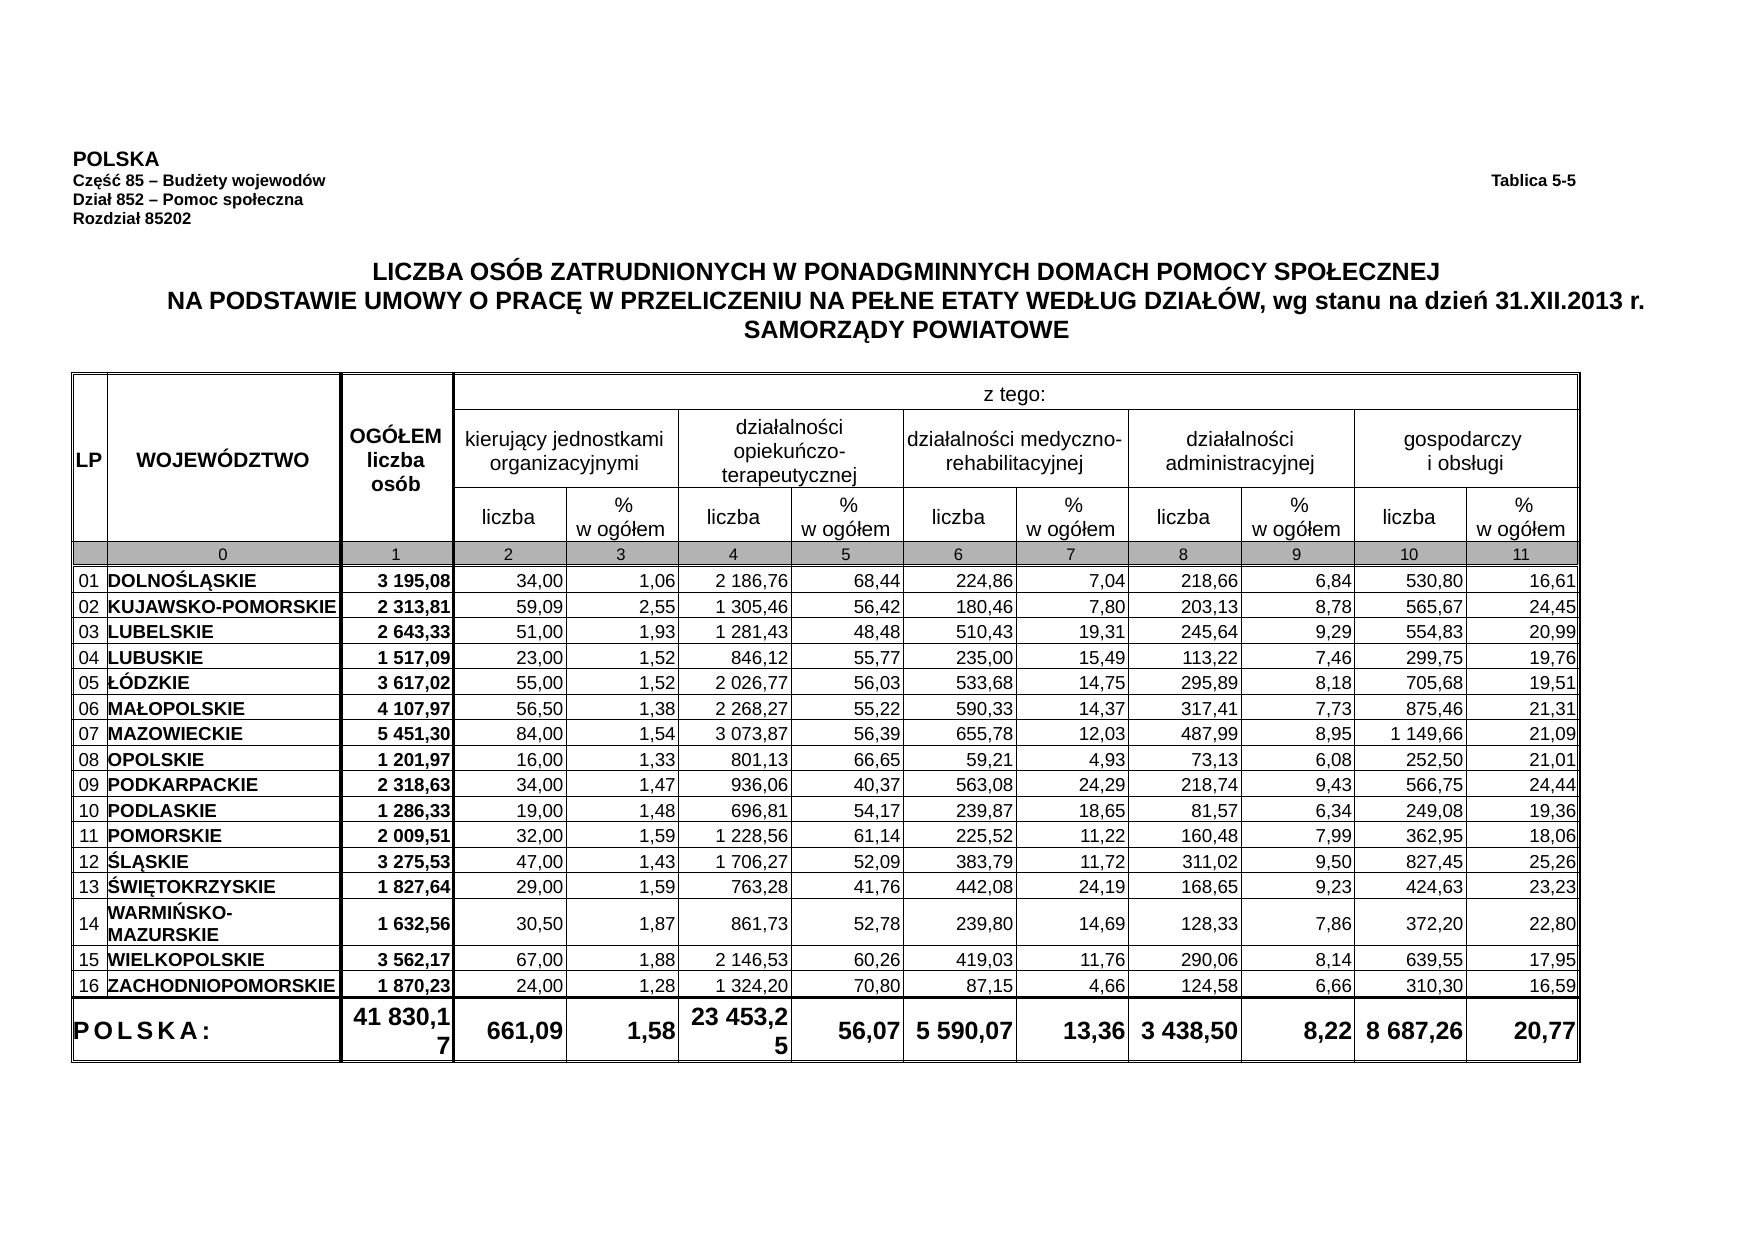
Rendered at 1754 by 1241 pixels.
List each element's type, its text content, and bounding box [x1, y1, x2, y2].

table_cell 6,84 [1242, 567, 1354, 592]
table_cell 9,50 [1242, 848, 1354, 872]
table_cell 655,78 [904, 720, 1016, 745]
table_cell 29,00 [455, 873, 566, 898]
table_cell 12 [74, 848, 107, 872]
table_cell KUJAWSKO-POMORSKIE [108, 593, 339, 617]
table_cell 6,66 [1242, 971, 1354, 996]
table_cell 1,28 [567, 971, 678, 996]
table_cell 7,99 [1242, 822, 1354, 847]
subtitle SAMORZĄDY POWIATOWE [148, 314, 1665, 343]
table_cell 54,17 [792, 797, 903, 821]
table_cell 6,34 [1242, 797, 1354, 821]
table_cell 16,59 [1467, 971, 1577, 996]
table_cell 1 [343, 542, 452, 564]
table_cell 7,04 [1017, 567, 1128, 592]
table_cell 2 026,77 [679, 669, 791, 694]
table_cell 2 268,27 [679, 695, 791, 719]
table_cell 1,59 [567, 873, 678, 898]
table_cell 1,54 [567, 720, 678, 745]
table_cell 1,43 [567, 848, 678, 872]
table_cell 2 313,81 [343, 593, 452, 617]
table_cell 14 [74, 899, 107, 945]
table_cell 11,22 [1017, 822, 1128, 847]
table_cell ŁÓDZKIE [108, 669, 339, 694]
text Część 85 – Budżety wojewodów Tablica 5-5 [73, 171, 1665, 190]
table_cell 311,02 [1129, 848, 1241, 872]
table_cell 6,08 [1242, 746, 1354, 770]
table_cell 84,00 [455, 720, 566, 745]
table_cell 2,55 [567, 593, 678, 617]
table_cell 52,09 [792, 848, 903, 872]
table_cell 06 [74, 695, 107, 719]
table_cell 19,76 [1467, 644, 1577, 668]
table_cell 249,08 [1355, 797, 1466, 821]
table_cell 05 [74, 669, 107, 694]
table_cell 55,77 [792, 644, 903, 668]
table_cell 5 451,30 [343, 720, 452, 745]
table_cell 02 [74, 593, 107, 617]
table_cell 16,00 [455, 746, 566, 770]
table_cell 1 324,20 [679, 971, 791, 996]
table_cell 846,12 [679, 644, 791, 668]
table_cell 70,80 [792, 971, 903, 996]
table_cell 24,00 [455, 971, 566, 996]
table_cell 13,36 [1017, 999, 1128, 1059]
table_cell 1 517,09 [343, 644, 452, 668]
table_cell 8 [1129, 542, 1241, 564]
table_cell 168,65 [1129, 873, 1241, 898]
table_cell 14,75 [1017, 669, 1128, 694]
table_cell POLSKA: [74, 999, 339, 1059]
text Dział 852 – Pomoc społeczna [73, 190, 1665, 209]
table_cell 59,21 [904, 746, 1016, 770]
table_cell 61,14 [792, 822, 903, 847]
table_cell 1 281,43 [679, 618, 791, 643]
table_cell liczba [679, 488, 791, 541]
table_cell 13 [74, 873, 107, 898]
table_cell 24,19 [1017, 873, 1128, 898]
table_cell 9,43 [1242, 771, 1354, 796]
table_cell 19,51 [1467, 669, 1577, 694]
table_cell 1,38 [567, 695, 678, 719]
table_cell 2 186,76 [679, 567, 791, 592]
table_cell 3 275,53 [343, 848, 452, 872]
table_cell 81,57 [1129, 797, 1241, 821]
table_cell LUBUSKIE [108, 644, 339, 668]
table_cell 0 [108, 542, 339, 564]
table_cell 15 [74, 946, 107, 970]
table_cell 68,44 [792, 567, 903, 592]
table_cell 124,58 [1129, 971, 1241, 996]
table_cell 4 107,97 [343, 695, 452, 719]
table_cell 218,74 [1129, 771, 1241, 796]
table_cell 252,50 [1355, 746, 1466, 770]
table_cell 3 073,87 [679, 720, 791, 745]
table_cell 16,61 [1467, 567, 1577, 592]
table_cell 9,29 [1242, 618, 1354, 643]
table_cell 11 [1467, 542, 1577, 564]
table_cell LUBELSKIE [108, 618, 339, 643]
table_cell 9,23 [1242, 873, 1354, 898]
table_cell % w ogółem [1017, 488, 1128, 541]
table_cell 1 827,64 [343, 873, 452, 898]
table_header OGÓŁEM liczba osób [343, 375, 452, 541]
table_header LP [74, 375, 107, 541]
table_cell 160,48 [1129, 822, 1241, 847]
table_cell 696,81 [679, 797, 791, 821]
table_cell 17,95 [1467, 946, 1577, 970]
subtitle NA PODSTAWIE UMOWY O PRACĘ W PRZELICZENIU NA PEŁNE ETATY WEDŁUG DZIAŁÓW, wg stanu na dzień 31.XII.2013 r. [148, 286, 1665, 314]
table_cell liczba [1355, 488, 1466, 541]
table_cell 128,33 [1129, 899, 1241, 945]
table_cell [74, 542, 107, 564]
table_cell 59,09 [455, 593, 566, 617]
table_cell 936,06 [679, 771, 791, 796]
table_cell 239,80 [904, 899, 1016, 945]
table_cell MAZOWIECKIE [108, 720, 339, 745]
table_cell 566,75 [1355, 771, 1466, 796]
table_cell 21,31 [1467, 695, 1577, 719]
table_cell 245,64 [1129, 618, 1241, 643]
table_cell 1,59 [567, 822, 678, 847]
table_cell 1,87 [567, 899, 678, 945]
table_cell 20,99 [1467, 618, 1577, 643]
table_cell 08 [74, 746, 107, 770]
table_cell 1,52 [567, 669, 678, 694]
table_cell 7,86 [1242, 899, 1354, 945]
table_cell 23 453,25 [679, 999, 791, 1059]
table_cell 1 286,33 [343, 797, 452, 821]
table_cell ŚLĄSKIE [108, 848, 339, 872]
table_cell 56,03 [792, 669, 903, 694]
table_cell 1,52 [567, 644, 678, 668]
table_cell 310,30 [1355, 971, 1466, 996]
table_cell 21,09 [1467, 720, 1577, 745]
table_cell 30,50 [455, 899, 566, 945]
table_cell liczba [904, 488, 1016, 541]
table_cell 14,37 [1017, 695, 1128, 719]
table_cell 1,33 [567, 746, 678, 770]
table_cell 9 [1242, 542, 1354, 564]
table_cell 01 [74, 567, 107, 592]
table_cell 3 195,08 [343, 567, 452, 592]
table_cell 11,72 [1017, 848, 1128, 872]
table_cell 09 [74, 771, 107, 796]
table_cell 3 [567, 542, 678, 564]
table_cell 1,93 [567, 618, 678, 643]
table_cell 442,08 [904, 873, 1016, 898]
table_cell 875,46 [1355, 695, 1466, 719]
table_cell 1 228,56 [679, 822, 791, 847]
table_cell 10 [74, 797, 107, 821]
table_cell 18,65 [1017, 797, 1128, 821]
table_cell liczba [455, 488, 566, 541]
table_cell 15,49 [1017, 644, 1128, 668]
text Rozdział 85202 [73, 209, 1665, 228]
table_cell 14,69 [1017, 899, 1128, 945]
table_cell 3 562,17 [343, 946, 452, 970]
table_cell 661,09 [455, 999, 566, 1059]
table_cell 861,73 [679, 899, 791, 945]
table_cell 1,06 [567, 567, 678, 592]
table_cell 1,88 [567, 946, 678, 970]
table_cell 34,00 [455, 567, 566, 592]
table_cell PODLASKIE [108, 797, 339, 821]
table_cell 1 201,97 [343, 746, 452, 770]
table_cell 419,03 [904, 946, 1016, 970]
table_cell 362,95 [1355, 822, 1466, 847]
table_cell gospodarczy i obsługi [1355, 410, 1577, 487]
table_cell 67,00 [455, 946, 566, 970]
table_cell 2 [455, 542, 566, 564]
table_cell 510,43 [904, 618, 1016, 643]
table_cell 10 [1355, 542, 1466, 564]
table_cell 56,39 [792, 720, 903, 745]
table_cell 639,55 [1355, 946, 1466, 970]
table_cell POMORSKIE [108, 822, 339, 847]
table_cell 19,31 [1017, 618, 1128, 643]
table_cell 87,15 [904, 971, 1016, 996]
table_cell DOLNOŚLĄSKIE [108, 567, 339, 592]
table_cell 1,58 [567, 999, 678, 1059]
table_cell 56,42 [792, 593, 903, 617]
table_cell 20,77 [1467, 999, 1577, 1059]
table_cell 7 [1017, 542, 1128, 564]
table_cell 04 [74, 644, 107, 668]
table_cell 23,23 [1467, 873, 1577, 898]
table_cell 239,87 [904, 797, 1016, 821]
table_cell 383,79 [904, 848, 1016, 872]
table_cell 41 830,17 [343, 999, 452, 1059]
table_cell 295,89 [1129, 669, 1241, 694]
table_cell 563,08 [904, 771, 1016, 796]
table_cell 73,13 [1129, 746, 1241, 770]
table_cell 41,76 [792, 873, 903, 898]
table_cell 8,95 [1242, 720, 1354, 745]
table_cell 11,76 [1017, 946, 1128, 970]
table_cell 554,83 [1355, 618, 1466, 643]
table_cell 2 009,51 [343, 822, 452, 847]
table_cell 8,22 [1242, 999, 1354, 1059]
table_cell 4 [679, 542, 791, 564]
table_cell WIELKOPOLSKIE [108, 946, 339, 970]
table_cell % w ogółem [1467, 488, 1577, 541]
table_cell 19,00 [455, 797, 566, 821]
table_cell 11 [74, 822, 107, 847]
table_cell 827,45 [1355, 848, 1466, 872]
table_cell 2 146,53 [679, 946, 791, 970]
table_cell 317,41 [1129, 695, 1241, 719]
table_cell WARMIŃSKO-MAZURSKIE [108, 899, 339, 945]
table_header WOJEWÓDZTWO [108, 375, 339, 541]
table_cell 530,80 [1355, 567, 1466, 592]
table_cell działalności medyczno-rehabilitacyjnej [904, 410, 1128, 487]
table_cell działalności opiekuńczo-terapeutycznej [679, 410, 903, 487]
table_cell kierujący jednostkami organizacyjnymi [455, 410, 678, 487]
table_cell OPOLSKIE [108, 746, 339, 770]
table_cell 32,00 [455, 822, 566, 847]
table_cell 705,68 [1355, 669, 1466, 694]
table_cell 52,78 [792, 899, 903, 945]
table_cell % w ogółem [1242, 488, 1354, 541]
table_cell 8,78 [1242, 593, 1354, 617]
table_cell 24,45 [1467, 593, 1577, 617]
table_cell 60,26 [792, 946, 903, 970]
table_cell 3 617,02 [343, 669, 452, 694]
table_cell MAŁOPOLSKIE [108, 695, 339, 719]
table_cell 203,13 [1129, 593, 1241, 617]
table_cell 03 [74, 618, 107, 643]
table_cell 34,00 [455, 771, 566, 796]
table_cell 7,46 [1242, 644, 1354, 668]
table_cell 23,00 [455, 644, 566, 668]
table_cell 6 [904, 542, 1016, 564]
table_cell 2 318,63 [343, 771, 452, 796]
table_cell 5 590,07 [904, 999, 1016, 1059]
table_cell 07 [74, 720, 107, 745]
table_cell 56,50 [455, 695, 566, 719]
table_cell 56,07 [792, 999, 903, 1059]
table_cell 533,68 [904, 669, 1016, 694]
table_cell 22,80 [1467, 899, 1577, 945]
table_cell 48,48 [792, 618, 903, 643]
table_cell 224,86 [904, 567, 1016, 592]
table_header z tego: [455, 375, 1577, 409]
table_cell 235,00 [904, 644, 1016, 668]
table_cell 372,20 [1355, 899, 1466, 945]
table_cell ZACHODNIOPOMORSKIE [108, 971, 339, 996]
table_cell 7,80 [1017, 593, 1128, 617]
table_cell PODKARPACKIE [108, 771, 339, 796]
table_cell 21,01 [1467, 746, 1577, 770]
table_cell 18,06 [1467, 822, 1577, 847]
table_cell 565,67 [1355, 593, 1466, 617]
table_cell 2 643,33 [343, 618, 452, 643]
table_cell 225,52 [904, 822, 1016, 847]
table_cell 218,66 [1129, 567, 1241, 592]
table_cell 40,37 [792, 771, 903, 796]
table_cell 55,22 [792, 695, 903, 719]
table_cell 8,14 [1242, 946, 1354, 970]
table_cell 763,28 [679, 873, 791, 898]
table_cell 66,65 [792, 746, 903, 770]
table_cell % w ogółem [792, 488, 903, 541]
table_cell 1 632,56 [343, 899, 452, 945]
table_cell 180,46 [904, 593, 1016, 617]
table_cell 8 687,26 [1355, 999, 1466, 1059]
table_cell 47,00 [455, 848, 566, 872]
subtitle LICZBA OSÓB ZATRUDNIONYCH W PONADGMINNYCH DOMACH POMOCY SPOŁECZNEJ [148, 257, 1665, 286]
table_cell 19,36 [1467, 797, 1577, 821]
table_cell 16 [74, 971, 107, 996]
table_cell % w ogółem [567, 488, 678, 541]
table_cell ŚWIĘTOKRZYSKIE [108, 873, 339, 898]
table_cell 113,22 [1129, 644, 1241, 668]
table_cell 4,66 [1017, 971, 1128, 996]
table_cell 1,47 [567, 771, 678, 796]
table_cell 290,06 [1129, 946, 1241, 970]
table_cell 424,63 [1355, 873, 1466, 898]
table_cell 8,18 [1242, 669, 1354, 694]
table_cell 24,44 [1467, 771, 1577, 796]
table_cell 801,13 [679, 746, 791, 770]
table_cell 7,73 [1242, 695, 1354, 719]
table_cell 1 305,46 [679, 593, 791, 617]
table_cell 3 438,50 [1129, 999, 1241, 1059]
table_cell 1 149,66 [1355, 720, 1466, 745]
table_cell 12,03 [1017, 720, 1128, 745]
table_cell 51,00 [455, 618, 566, 643]
table_cell 1,48 [567, 797, 678, 821]
table_cell liczba [1129, 488, 1241, 541]
table_cell działalności administracyjnej [1129, 410, 1354, 487]
table_cell 1 706,27 [679, 848, 791, 872]
table_cell 487,99 [1129, 720, 1241, 745]
table_cell 4,93 [1017, 746, 1128, 770]
text POLSKA [73, 147, 1665, 171]
table_cell 590,33 [904, 695, 1016, 719]
table_cell 25,26 [1467, 848, 1577, 872]
table_cell 1 870,23 [343, 971, 452, 996]
table_cell 24,29 [1017, 771, 1128, 796]
table_cell 5 [792, 542, 903, 564]
table_cell 299,75 [1355, 644, 1466, 668]
table_cell 55,00 [455, 669, 566, 694]
